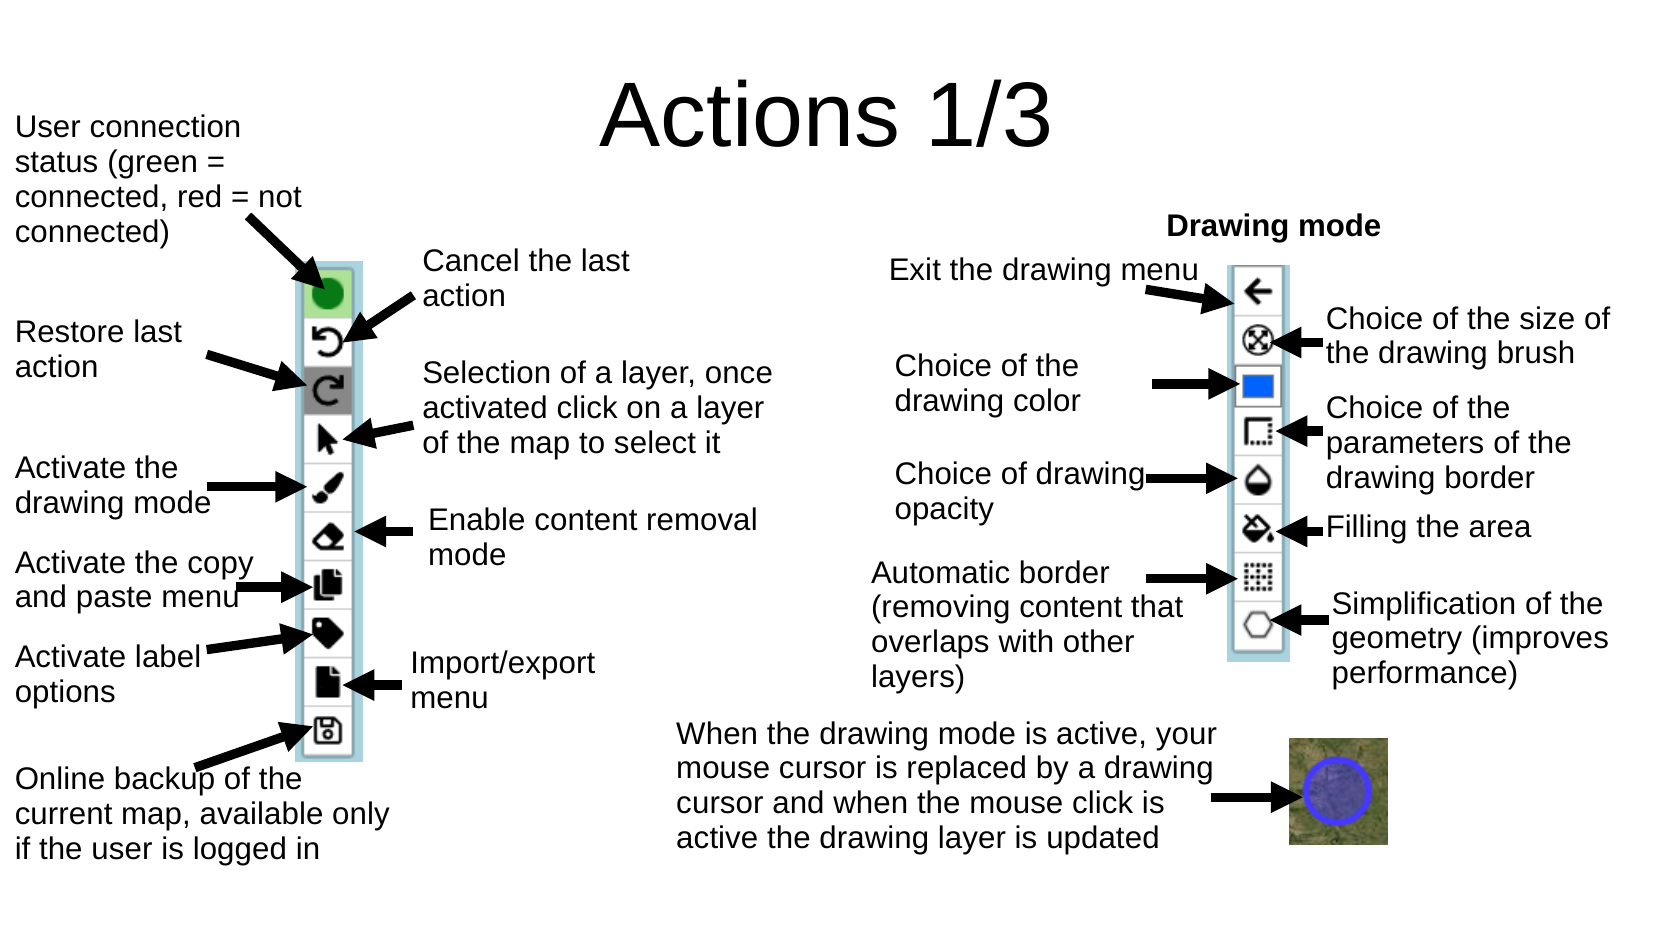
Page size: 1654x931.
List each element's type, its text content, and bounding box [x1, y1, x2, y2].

text_box Enable content removal mode [413, 495, 798, 615]
text_box Import/export menu [395, 637, 674, 723]
text_box Choice of the parameters of the drawing border [1311, 382, 1654, 501]
text_box Drawing mode [1151, 200, 1418, 286]
text_box Filling the area [1311, 625, 1316, 696]
text_box Choice of the drawing color [879, 340, 1188, 426]
picture [1227, 286, 1290, 662]
text_box Activate the copy and paste menu [0, 537, 278, 622]
text_box Choice of the size of the drawing brush [1311, 293, 1630, 382]
text_box Cancel the last action [407, 236, 674, 321]
text_box Choice of drawing opacity [879, 448, 1182, 534]
text_box Online backup of the current map, available only if the user is logged in [0, 754, 414, 909]
picture [295, 261, 363, 754]
text_box Filling the area [1311, 501, 1654, 615]
text_box Selection of a layer, once activated click on a layer of the map to select it [407, 348, 804, 503]
text_box Automatic border (removing content that overlaps with other layers) [856, 547, 1211, 702]
text_box Restore last action [0, 307, 266, 392]
text_box Activate label options [0, 631, 278, 717]
text_box Simplification of the geometry (improves performance) [1316, 578, 1654, 733]
title Actions 1/3 [82, 37, 1571, 193]
text_box When the drawing mode is active, your mouse cursor is replaced by a drawing cursor and when the mouse click is active the drawing layer is updated [661, 708, 1252, 931]
text_box User connection status (green = connected, red = not connected) [0, 102, 325, 257]
picture [1289, 738, 1388, 845]
text_box Exit the drawing menu [874, 244, 1223, 304]
text_box Activate the drawing mode [0, 442, 278, 528]
